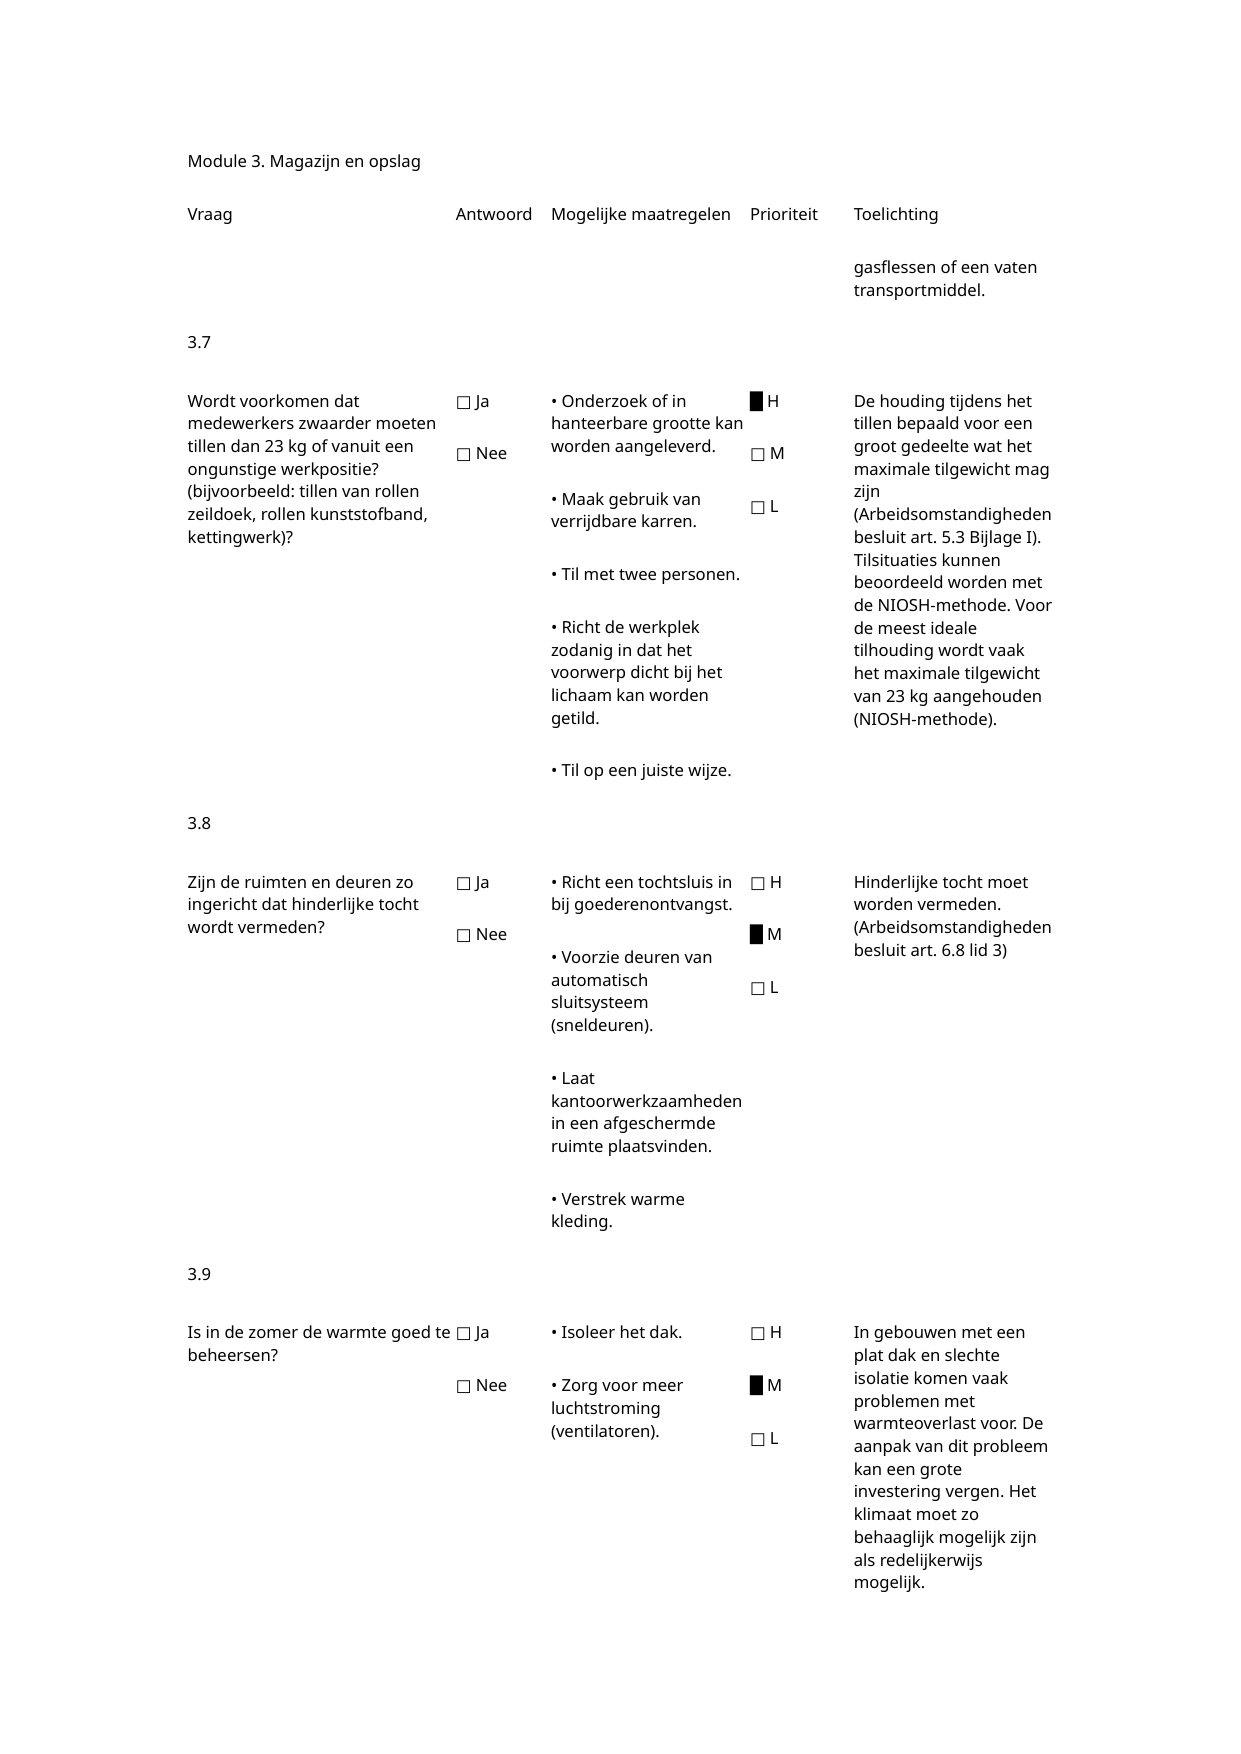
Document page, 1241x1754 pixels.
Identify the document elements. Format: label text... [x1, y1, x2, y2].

table_cell 3.8 [188, 812, 456, 870]
table_cell [551, 1263, 750, 1321]
table_cell [854, 1263, 1053, 1321]
table_cell [551, 812, 750, 870]
table_cell [750, 331, 853, 389]
table_cell [854, 331, 1053, 389]
table_cell [750, 1263, 853, 1321]
table_cell 3.7 [188, 331, 456, 389]
table_cell In gebouwen met een plat dak en slechte isolatie komen vaak problemen met warmteoverlast voor. De aanpak van dit probleem kan een grote investering vergen. Het klimaat moet zo behaaglijk mogelijk zijn als redelijkerwijs mogelijk. [854, 1321, 1053, 1594]
table_cell [188, 255, 456, 331]
table_cell Wordt voorkomen dat medewerkers zwaarder moeten tillen dan 23 kg of vanuit een ongunstige werkpositie? (bijvoorbeeld: tillen van rollen zeildoek, rollen kunststofband, kettingwerk)? [188, 389, 456, 812]
table_cell De houding tijdens het tillen bepaald voor een groot gedeelte wat het maximale tilgewicht mag zijn (Arbeidsomstandighedenbesluit art. 5.3 Bijlage I). Tilsituaties kunnen beoordeeld worden met de NIOSH-methode. Voor de meest ideale tilhouding wordt vaak het maximale tilgewicht van 23 kg aangehouden (NIOSH-methode). [854, 389, 1053, 812]
table_cell Antwoord [456, 203, 551, 255]
table_cell • Onderzoek of in hanteerbare grootte kan worden aangeleverd. • Maak gebruik van verrijdbare karren. • Til met twee personen. • Richt de werkplek zodanig in dat het voorwerp dicht bij het lichaam kan worden getild. • Til op een juiste wijze. [551, 389, 750, 812]
table_cell [551, 255, 750, 331]
table_cell Hinderlijke tocht moet worden vermeden. (Arbeidsomstandighedenbesluit art. 6.8 lid 3) [854, 870, 1053, 1263]
table_cell Toelichting [854, 203, 1053, 255]
table_cell [456, 812, 551, 870]
table_cell gasflessen of een vaten transportmiddel. [854, 255, 1053, 331]
table_cell [854, 812, 1053, 870]
table_cell █ H □ M □ L [750, 389, 853, 812]
table_cell [456, 255, 551, 331]
table_cell [551, 331, 750, 389]
table_cell [456, 1263, 551, 1321]
table_cell Zijn de ruimten en deuren zo ingericht dat hinderlijke tocht wordt vermeden? [188, 870, 456, 1263]
table_cell □ Ja □ Nee [456, 1321, 551, 1594]
table_cell • Richt een tochtsluis in bij goederenontvangst. • Voorzie deuren van automatisch sluitsysteem (sneldeuren). • Laat kantoorwerkzaamheden in een afgeschermde ruimte plaatsvinden. • Verstrek warme kleding. [551, 870, 750, 1263]
table_cell 3.9 [188, 1263, 456, 1321]
table_cell Mogelijke maatregelen [551, 203, 750, 255]
table_cell □ H █ M □ L [750, 1321, 853, 1594]
table_header Module 3. Magazijn en opslag [188, 150, 1053, 203]
table_cell □ Ja □ Nee [456, 389, 551, 812]
table_cell [456, 331, 551, 389]
table_cell Is in de zomer de warmte goed te beheersen? [188, 1321, 456, 1594]
table_cell [750, 255, 853, 331]
table_cell [750, 812, 853, 870]
table_cell Vraag [188, 203, 456, 255]
table_cell Prioriteit [750, 203, 853, 255]
table_cell □ Ja □ Nee [456, 870, 551, 1263]
table_cell • Isoleer het dak. • Zorg voor meer luchtstroming (ventilatoren). [551, 1321, 750, 1594]
table_cell □ H █ M □ L [750, 870, 853, 1263]
